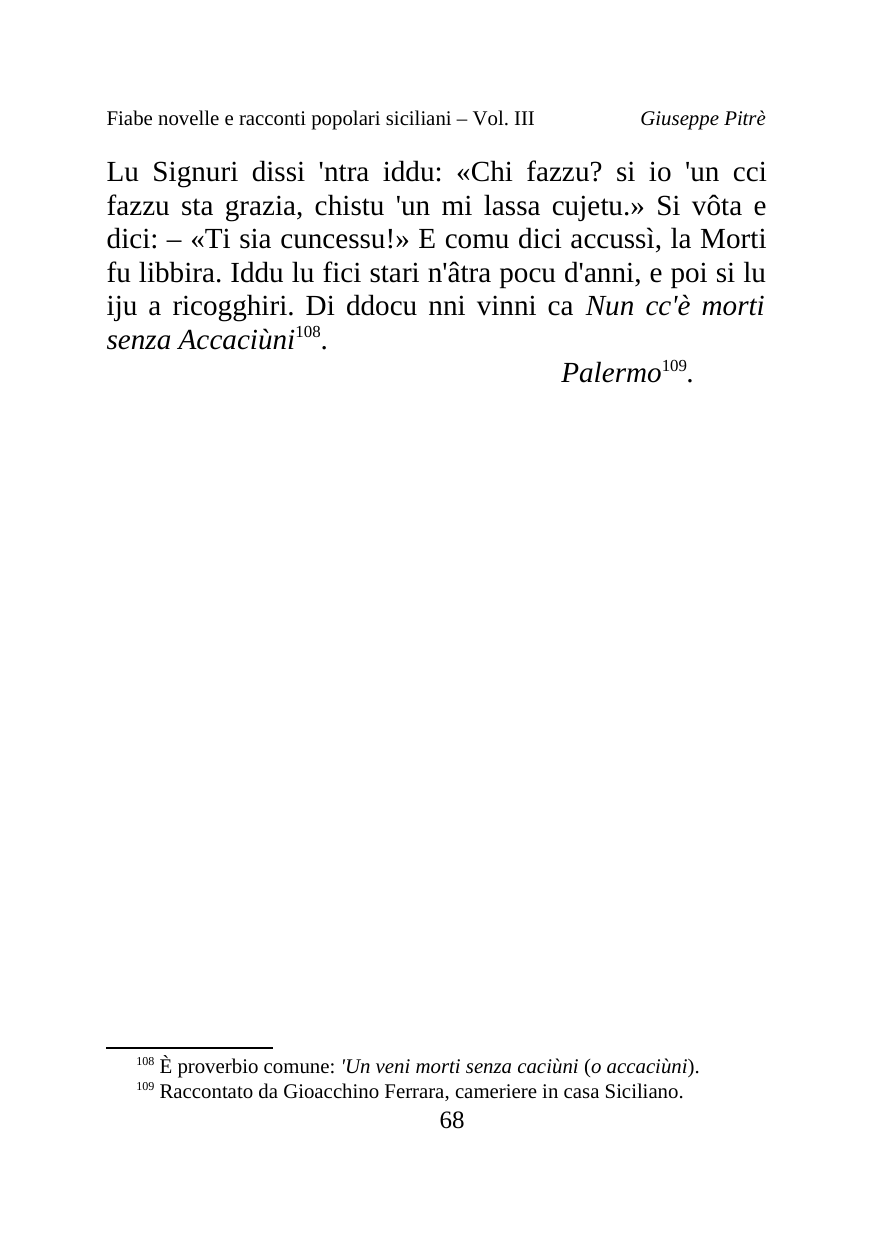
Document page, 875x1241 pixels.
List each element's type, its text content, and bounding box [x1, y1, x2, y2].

text Raccontato da Gioacchino Ferrara, cameriere in casa Siciliano. [106, 1078, 768, 1103]
text Lu Signuri dissi 'ntra iddu: «Chi fazzu? si io 'un cci fazzu sta grazia, chistu 'un mi lassa cujetu.» Si vôta e dici: – «Ti sia cuncessu!» E comu dici accussì, la Morti fu libbira. Iddu lu fici stari n'âtra pocu d'anni, e poi si lu iju a ricogghiri. Di ddocu nni vinni ca Nun cc'è morti senza Accaciùni. [106, 154, 768, 356]
text Palermo. [106, 356, 768, 389]
text È proverbio comune: 'Un veni morti senza caciùni (o accaciùni). [106, 1054, 768, 1078]
